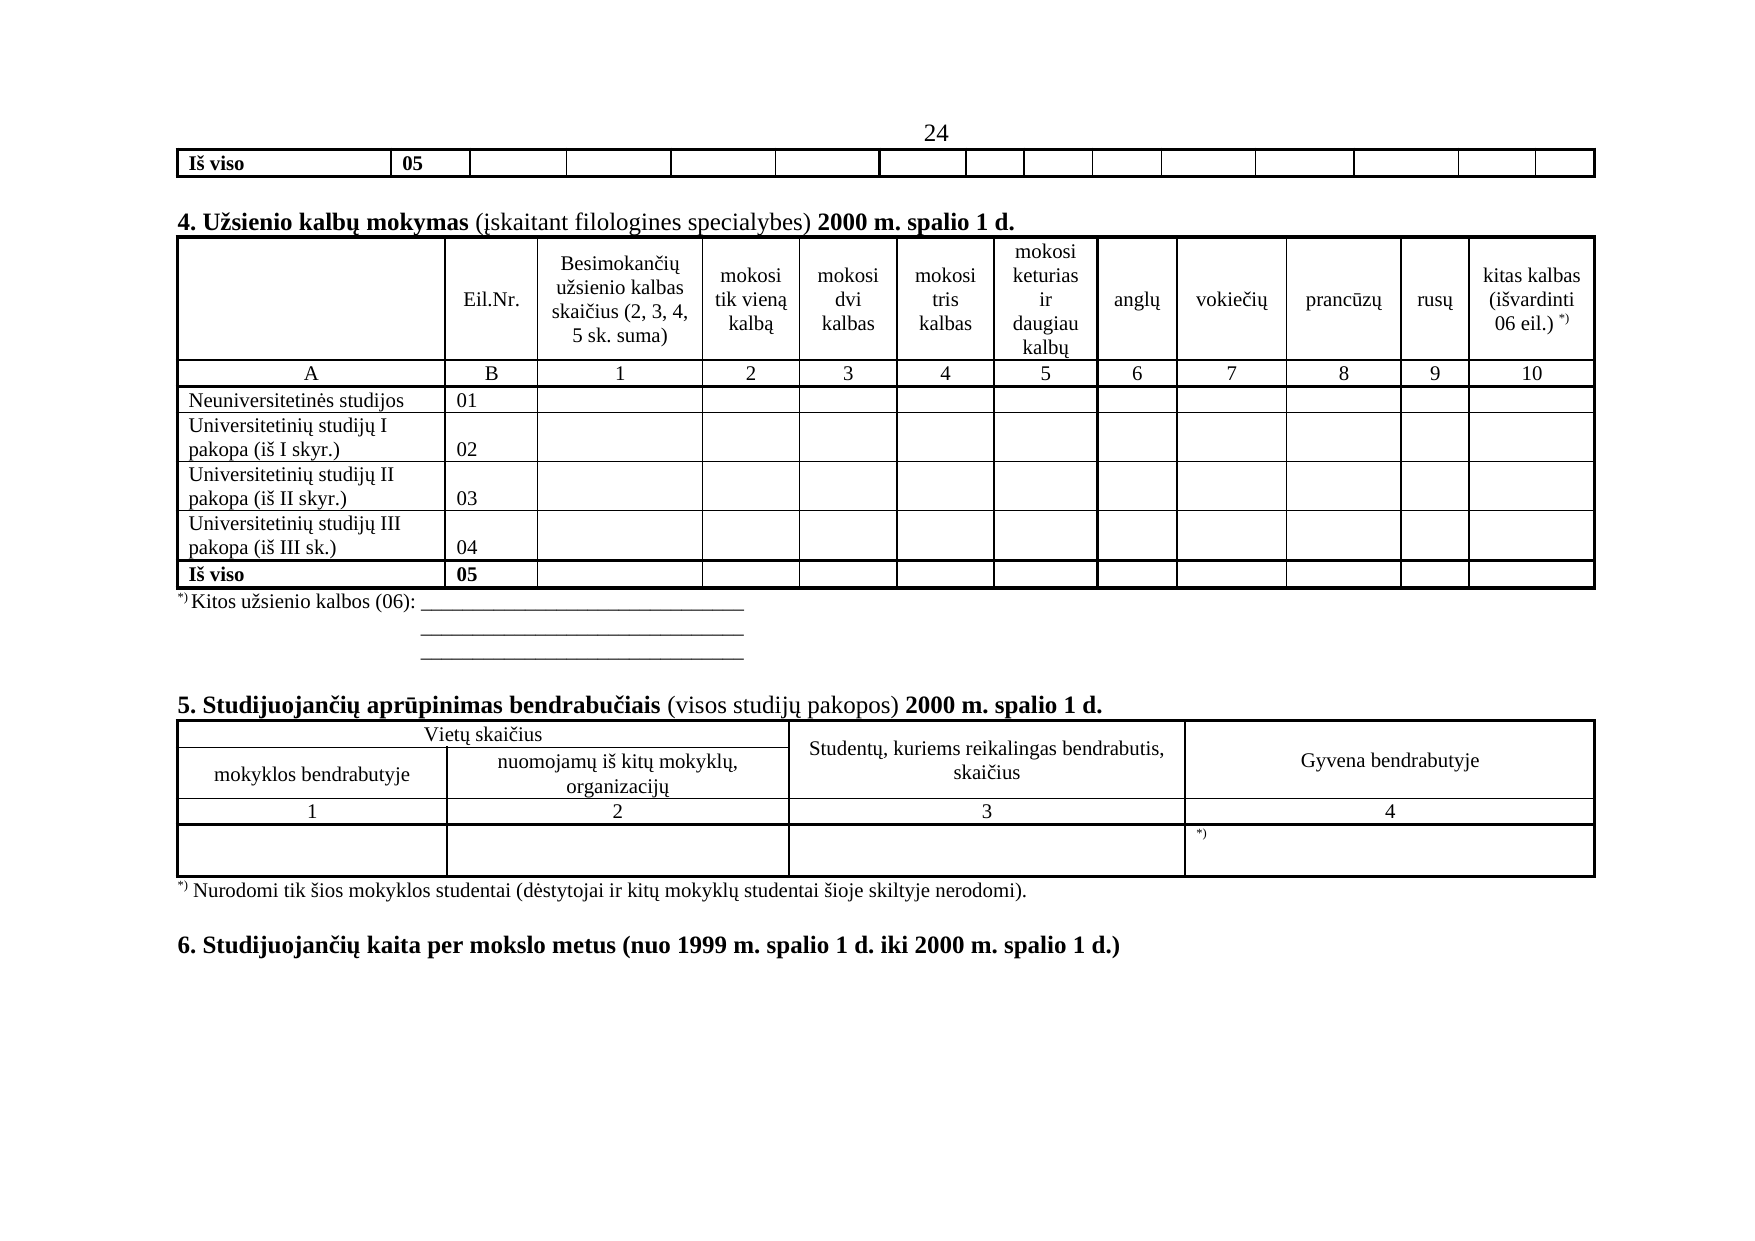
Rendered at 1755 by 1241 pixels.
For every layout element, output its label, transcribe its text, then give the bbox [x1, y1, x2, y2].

table_cell 1 [538, 361, 702, 384]
table_cell [1099, 562, 1176, 586]
table_cell 4 [1186, 799, 1593, 823]
table_cell [538, 511, 702, 559]
table_cell nuomojamų iš kitų mokyklų, organizacijų [448, 748, 788, 798]
text _______________________________ [177, 638, 1695, 662]
table_cell 4 [898, 361, 993, 384]
table_cell [995, 388, 1096, 412]
table_cell B [446, 361, 537, 384]
text *) Kitos užsienio kalbos (06): _______________________________ [177, 589, 1695, 613]
table_cell [1256, 151, 1353, 175]
text 5. Studijuojančių aprūpinimas bendrabučiais (visos studijų pakopos) 2000 m. spalio 1 d. [177, 690, 1695, 719]
table_cell [1470, 388, 1593, 412]
table_cell Iš viso [179, 562, 444, 586]
table_cell [1287, 511, 1400, 559]
table_cell [898, 388, 993, 412]
table_cell [1470, 462, 1593, 510]
table_cell [1402, 413, 1468, 461]
table_cell [538, 388, 702, 412]
table_cell [1355, 151, 1458, 175]
table_cell [1470, 511, 1593, 559]
table_cell [448, 850, 788, 874]
table_cell [800, 413, 896, 461]
table_cell [898, 511, 993, 559]
table_cell [1099, 388, 1176, 412]
table_cell [898, 562, 993, 586]
table_cell [672, 151, 775, 175]
table_header [179, 239, 444, 359]
table_cell 01 [446, 388, 537, 412]
table_header mokosi tris kalbas [898, 239, 993, 359]
table_cell 05 [392, 151, 469, 175]
table_cell [538, 413, 702, 461]
table_cell [1099, 413, 1176, 461]
table_cell [898, 462, 993, 510]
table_cell [703, 511, 799, 559]
table_cell [800, 462, 896, 510]
table_cell 3 [800, 361, 896, 384]
table_cell A [179, 361, 444, 384]
table_header Eil.Nr. [446, 239, 537, 359]
table_cell [898, 413, 993, 461]
table_cell [1402, 462, 1468, 510]
table_cell [1402, 562, 1468, 586]
table_cell [179, 850, 446, 874]
text 4. Užsienio kalbų mokymas (įskaitant filologines specialybes) 2000 m. spalio 1 d. [177, 207, 1695, 235]
table_header anglų [1099, 239, 1176, 359]
table_cell [538, 562, 702, 586]
table_cell Universitetinių studijų II pakopa (iš II skyr.) [179, 462, 444, 510]
table_cell [776, 151, 878, 175]
table_cell Iš viso [179, 151, 390, 175]
table_cell [1186, 850, 1593, 874]
table_cell 02 [446, 413, 537, 461]
table_cell [1162, 151, 1255, 175]
text 6. Studijuojančių kaita per mokslo metus (nuo 1999 m. spalio 1 d. iki 2000 m. spalio 1 d.) [177, 930, 1695, 959]
table_cell [1178, 413, 1286, 461]
table_cell 8 [1287, 361, 1400, 384]
table_cell [1025, 151, 1092, 175]
table_cell [800, 388, 896, 412]
table_cell [1099, 511, 1176, 559]
table_cell 7 [1178, 361, 1286, 384]
table_cell [1470, 413, 1593, 461]
table_header mokosi tik vieną kalbą [703, 239, 799, 359]
table_cell [1287, 562, 1400, 586]
table_cell [1287, 413, 1400, 461]
table_cell 2 [448, 799, 788, 823]
table_cell 2 [703, 361, 799, 384]
table_cell [1536, 151, 1593, 175]
table_cell [1470, 562, 1593, 586]
table_cell [1099, 462, 1176, 510]
table_header vokiečių [1178, 239, 1286, 359]
table_cell [1287, 462, 1400, 510]
table_cell [790, 826, 1184, 850]
table_cell 3 [790, 799, 1184, 823]
table_cell Universitetinių studijų I pakopa (iš I skyr.) [179, 413, 444, 461]
table_cell [1287, 388, 1400, 412]
table_cell mokyklos bendrabutyje [179, 748, 446, 798]
table_cell [567, 151, 670, 175]
table_cell 10 [1470, 361, 1593, 384]
table_cell 04 [446, 511, 537, 559]
table_cell 9 [1402, 361, 1468, 384]
table_cell [1178, 562, 1286, 586]
table_cell 05 [446, 562, 537, 586]
table_header Vietų skaičius [179, 722, 788, 746]
table_header Gyvena bendrabutyje [1186, 722, 1593, 798]
table_cell 1 [179, 799, 446, 823]
table_cell [995, 562, 1096, 586]
table_cell [1402, 511, 1468, 559]
table_header Studentų, kuriems reikalingas bendrabutis, skaičius [790, 722, 1184, 798]
table_cell [538, 462, 702, 510]
table_cell [790, 850, 1184, 874]
table_cell [995, 511, 1096, 559]
table_cell Universitetinių studijų III pakopa (iš III sk.) [179, 511, 444, 559]
table_header rusų [1402, 239, 1468, 359]
table_header mokosi dvi kalbas [800, 239, 896, 359]
table_cell [703, 562, 799, 586]
table_cell [800, 511, 896, 559]
table_cell *) [1186, 826, 1593, 850]
table_cell [1402, 388, 1468, 412]
table_cell Neuniversitetinės studijos [179, 388, 444, 412]
table_cell [1178, 388, 1286, 412]
table_header kitas kalbas (išvardinti 06 eil.) *) [1470, 239, 1593, 359]
table_cell [1093, 151, 1161, 175]
table_cell 5 [995, 361, 1096, 384]
table_cell [800, 562, 896, 586]
table_cell 6 [1099, 361, 1176, 384]
table_cell [995, 462, 1096, 510]
table_header prancūzų [1287, 239, 1400, 359]
table_cell [179, 826, 446, 850]
table_cell [1178, 462, 1286, 510]
text _______________________________ [177, 613, 1695, 638]
table_cell [703, 388, 799, 412]
table_header Besimokančių užsienio kalbas skaičius (2, 3, 4, 5 sk. suma) [538, 239, 702, 359]
table_cell [967, 151, 1023, 175]
table_cell [881, 151, 965, 175]
table_cell [703, 413, 799, 461]
table_cell [471, 151, 566, 175]
table_cell [448, 826, 788, 850]
table_cell [703, 462, 799, 510]
table_cell [1178, 511, 1286, 559]
table_cell [1459, 151, 1535, 175]
table_cell 03 [446, 462, 537, 510]
table_header mokosi keturias ir daugiau kalbų [995, 239, 1096, 359]
text *) Nurodomi tik šios mokyklos studentai (dėstytojai ir kitų mokyklų studentai šioje skiltyje nerodomi). [177, 878, 1695, 902]
table_cell [995, 413, 1096, 461]
